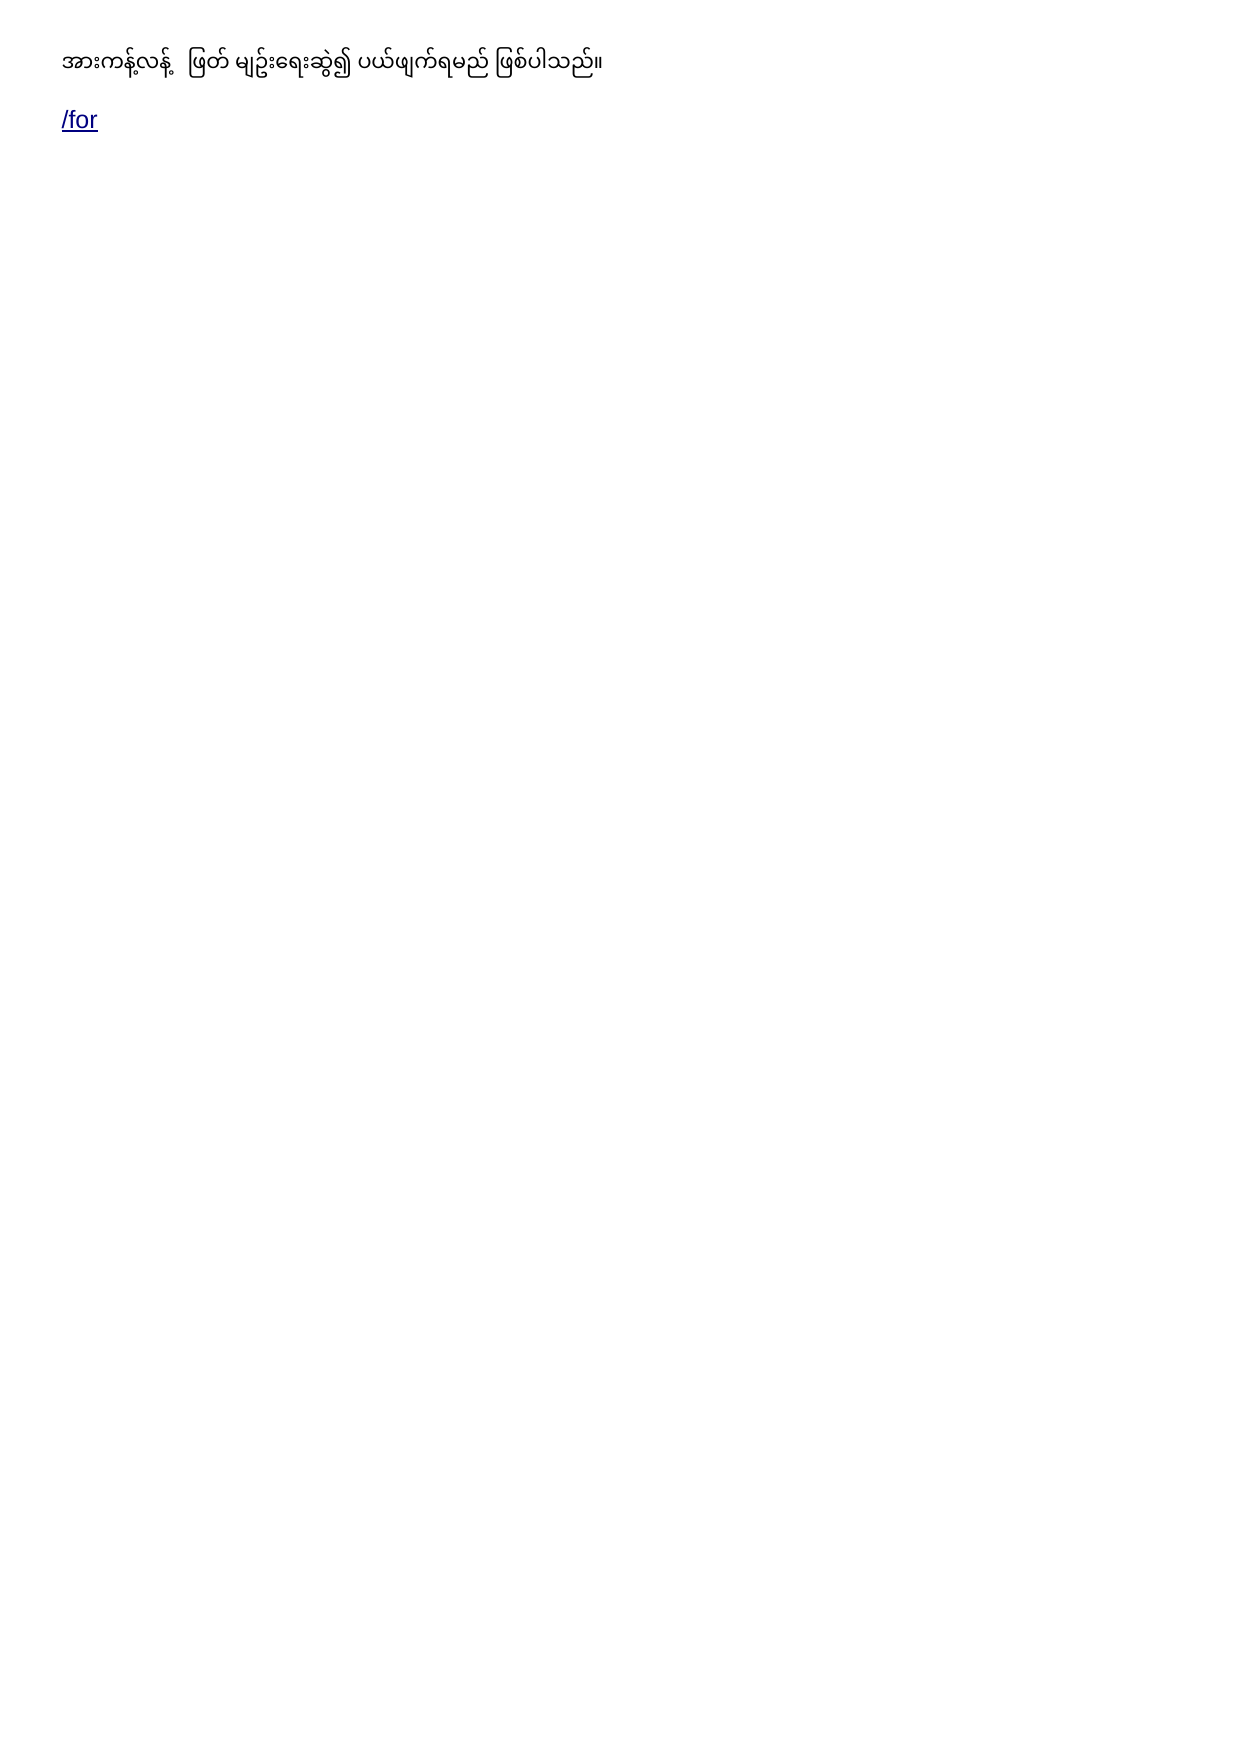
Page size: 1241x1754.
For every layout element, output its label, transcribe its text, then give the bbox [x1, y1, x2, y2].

text /for [61, 105, 1194, 134]
table_header အားကန့်လန့် ဖြတ် မျဥ်းရေးဆွဲ၍ ပယ်ဖျက်ရမည် ဖြစ်ပါသည်။ [61, 50, 1194, 105]
